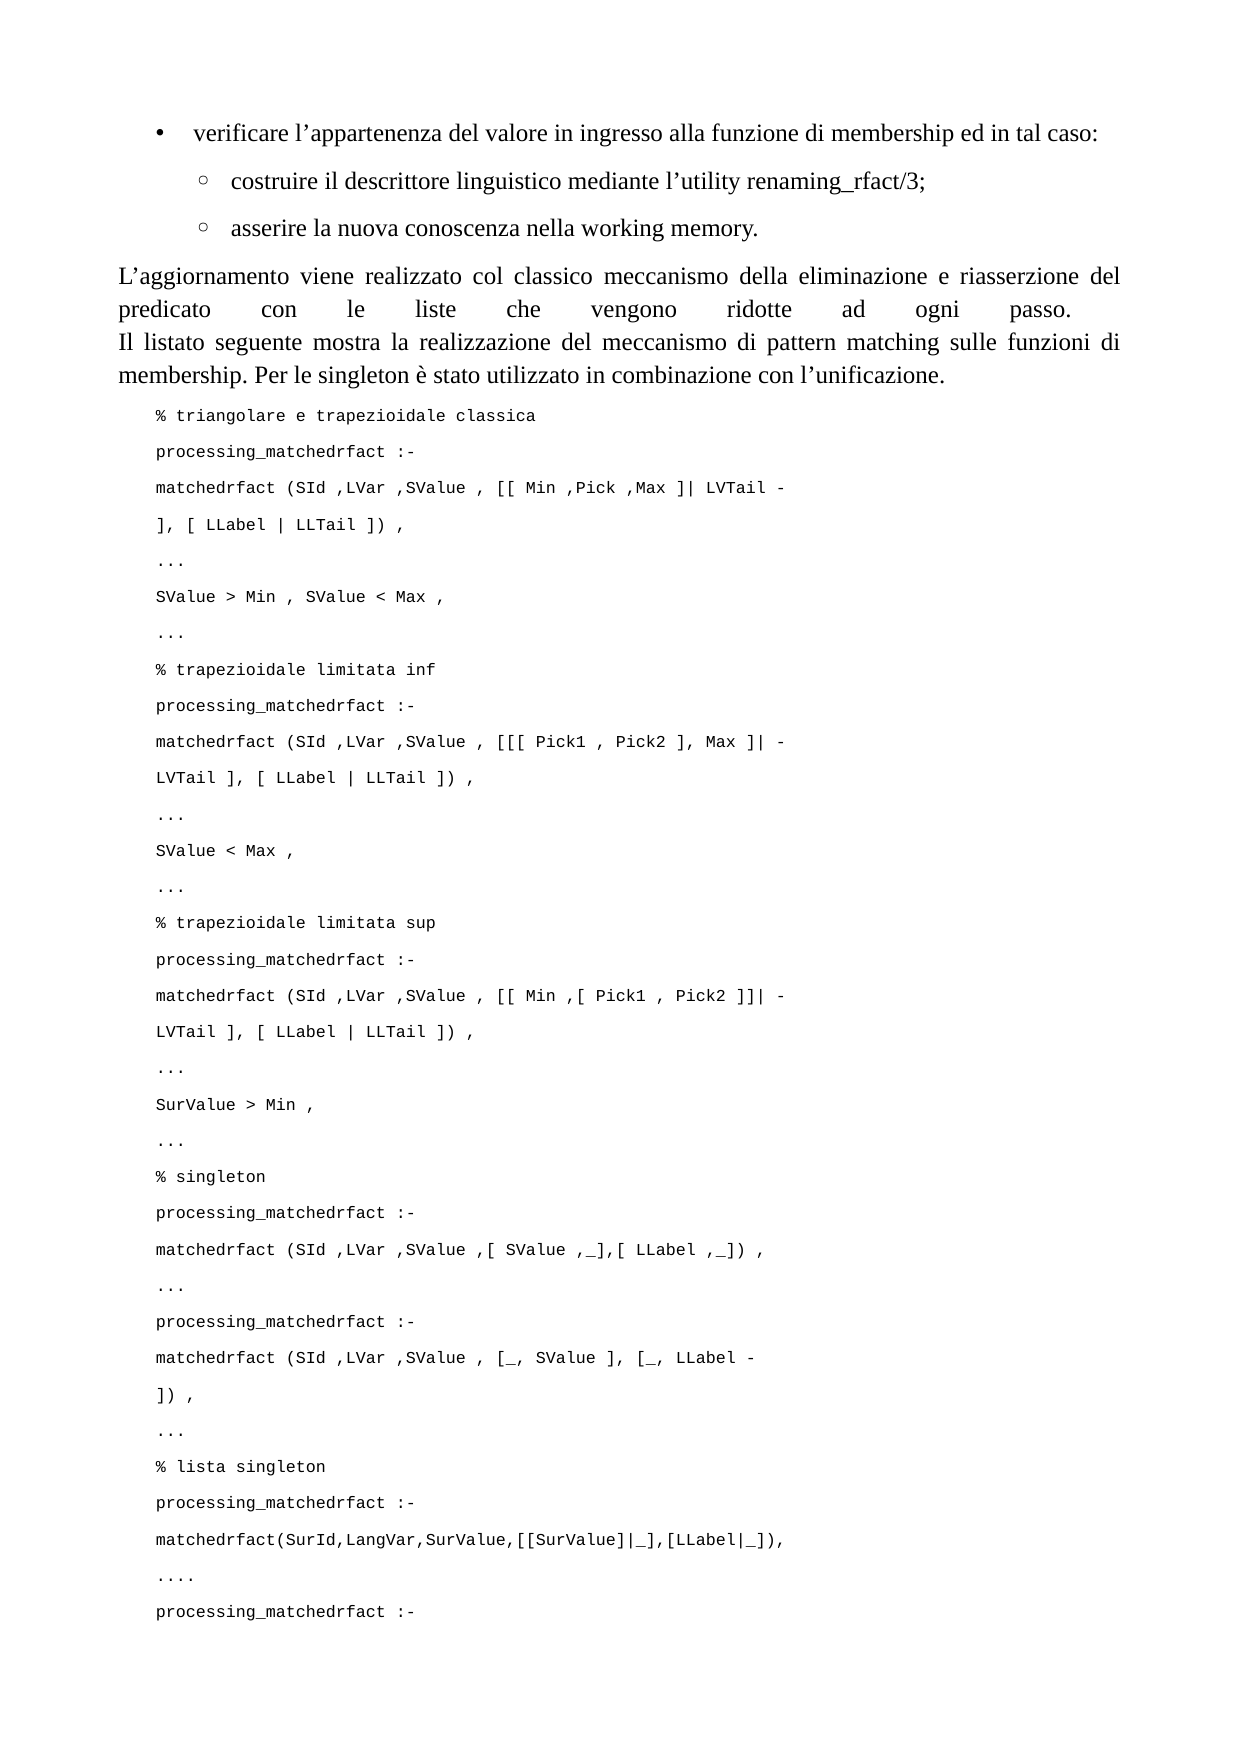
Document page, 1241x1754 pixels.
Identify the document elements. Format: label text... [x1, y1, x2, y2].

text % singleton [118, 1169, 1122, 1188]
text processing_matchedrfact :- [118, 951, 1122, 970]
text ... [118, 1133, 1122, 1151]
text LVTail ], [ LLabel | LLTail ]) , [118, 770, 1122, 789]
list verificare l’appartenenza del valore in ingresso alla funzione di membership ed in tal caso: [156, 118, 1122, 147]
list asserire la nuova conoscenza nella working memory. [193, 213, 1122, 242]
text ], [ LLabel | LLTail ]) , [118, 516, 1122, 535]
text matchedrfact (SId ,LVar ,SValue , [[ Min ,[ Pick1 , Pick2 ]]| - [118, 988, 1122, 1006]
text processing_matchedrfact :- [118, 444, 1122, 463]
text processing_matchedrfact :- [118, 698, 1122, 716]
text ... [118, 553, 1122, 571]
text SValue > Min , SValue < Max , [118, 589, 1122, 608]
text % triangolare e trapezioidale classica [118, 408, 1122, 426]
text processing_matchedrfact :- [118, 1314, 1122, 1333]
text ... [118, 1278, 1122, 1296]
text % lista singleton [118, 1459, 1122, 1478]
text SurValue > Min , [118, 1096, 1122, 1115]
text % trapezioidale limitata sup [118, 915, 1122, 934]
text matchedrfact (SId ,LVar ,SValue ,[ SValue ,_],[ LLabel ,_]) , [118, 1241, 1122, 1260]
text .... [118, 1568, 1122, 1586]
text processing_matchedrfact :- [118, 1205, 1122, 1224]
text % trapezioidale limitata inf [118, 661, 1122, 680]
text processing_matchedrfact :- [118, 1495, 1122, 1514]
text LVTail ], [ LLabel | LLTail ]) , [118, 1024, 1122, 1043]
text ... [118, 1060, 1122, 1079]
text ... [118, 806, 1122, 825]
text processing_matchedrfact :- [118, 1604, 1122, 1623]
text matchedrfact (SId ,LVar ,SValue , [_, SValue ], [_, LLabel - [118, 1350, 1122, 1369]
text ... [118, 625, 1122, 644]
text SValue < Max , [118, 843, 1122, 861]
text matchedrfact (SId ,LVar ,SValue , [[[ Pick1 , Pick2 ], Max ]| - [118, 734, 1122, 753]
text ... [118, 1423, 1122, 1441]
text ... [118, 879, 1122, 898]
list costruire il descrittore linguistico mediante l’utility renaming_rfact/3; [193, 166, 1122, 194]
text matchedrfact (SId ,LVar ,SValue , [[ Min ,Pick ,Max ]| LVTail - [118, 480, 1122, 499]
text ]) , [118, 1386, 1122, 1405]
text L’aggiornamento viene realizzato col classico meccanismo della eliminazione e riasserzione del predicato con le liste che vengono ridotte ad ogni passo. Il listato seguente mostra la realizzazione del meccanismo di pattern matching sulle funzioni di membership. Per le singleton è stato utilizzato in combinazione con l’unificazione. [118, 261, 1122, 389]
text matchedrfact(SurId,LangVar,SurValue,[[SurValue]|_],[LLabel|_]), [118, 1531, 1122, 1550]
